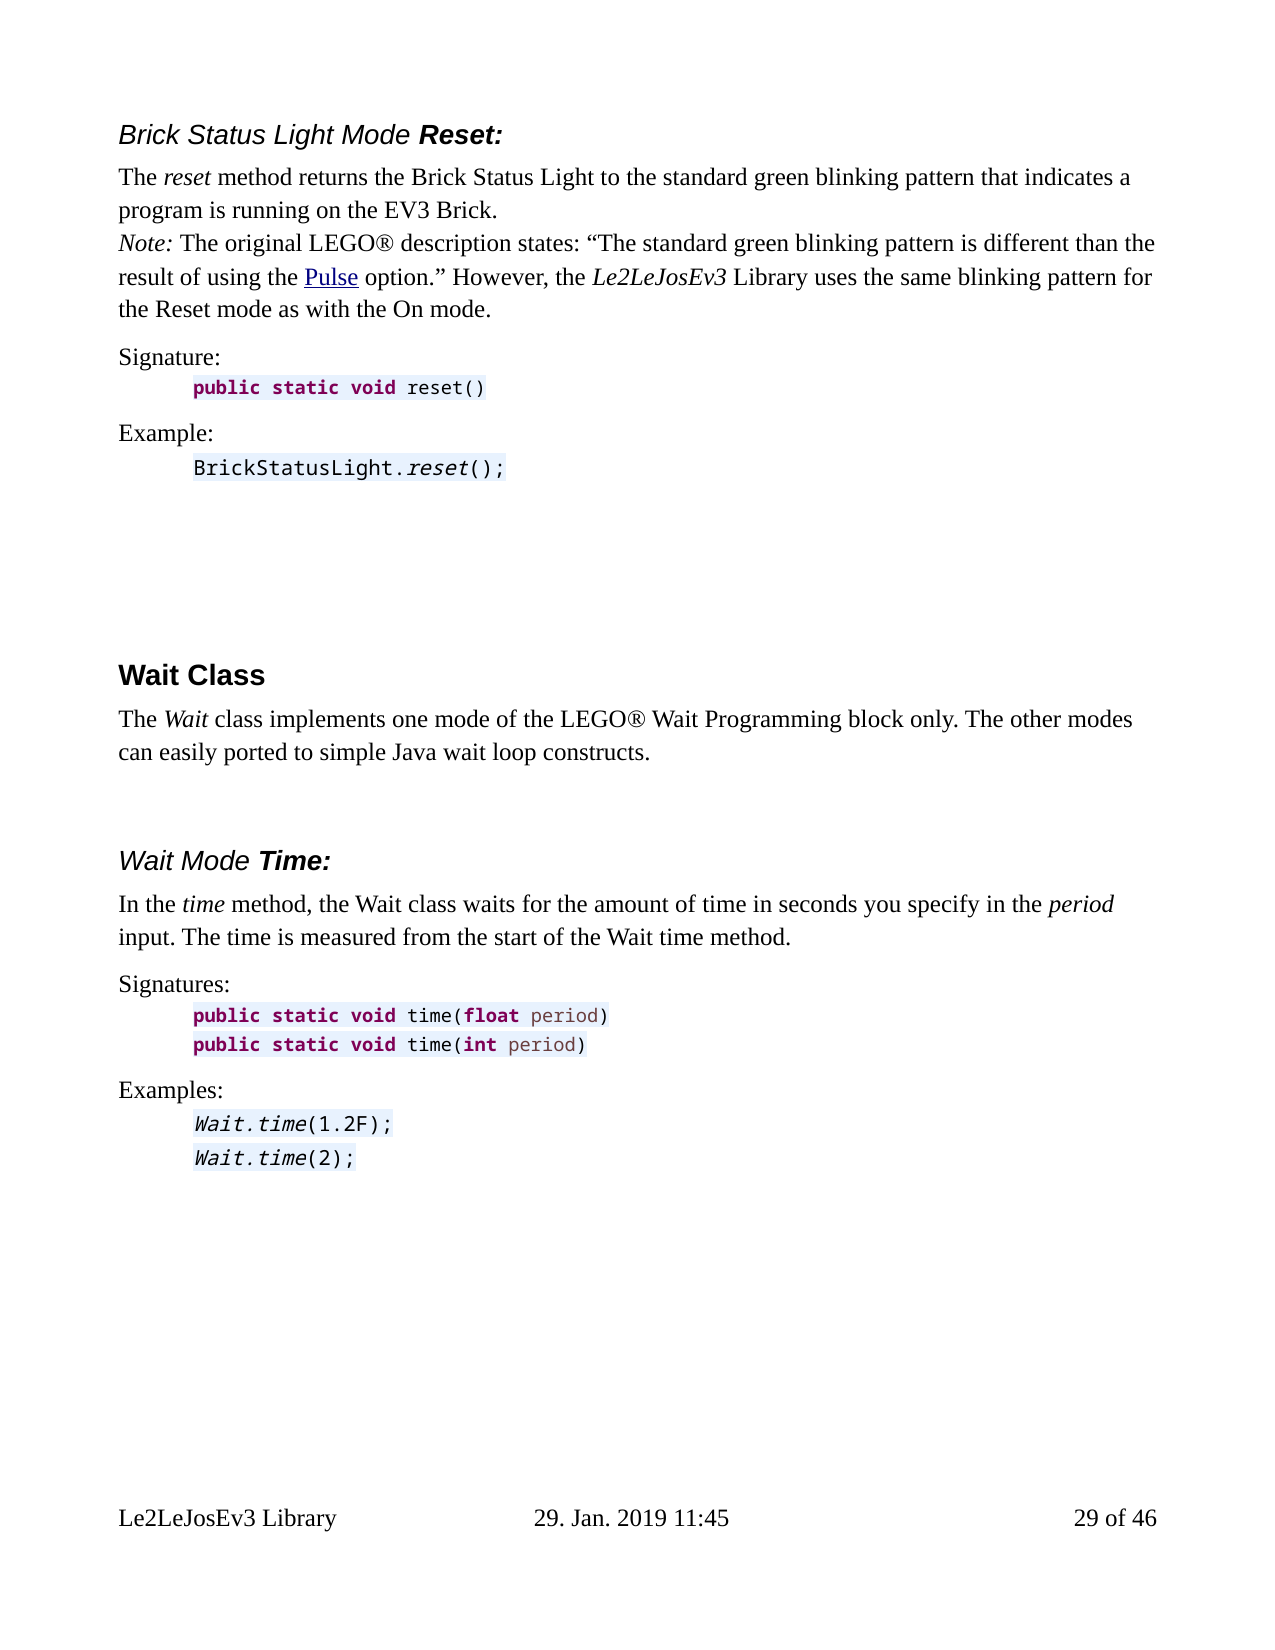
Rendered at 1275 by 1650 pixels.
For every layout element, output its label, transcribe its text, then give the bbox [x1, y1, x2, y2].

text The Wait class implements one mode of the LEGO® Wait Programming block only. The other modes can easily ported to simple Java wait loop constructs. [118, 704, 1157, 765]
text Examples: Wait.time(1.2F); Wait.time(2); [118, 1075, 1157, 1171]
text Signature: public static void reset() [118, 342, 1157, 400]
subtitle Brick Status Light Mode Reset: [118, 118, 1157, 150]
subtitle Wait Class [118, 657, 1157, 691]
text Example: BrickStatusLight.reset(); [118, 418, 1157, 481]
subtitle Wait Mode Time: [118, 844, 1157, 876]
text Signatures: public static void time(float period) public static void time(int period) [118, 969, 1157, 1057]
text In the time method, the Wait class waits for the amount of time in seconds you specify in the period input. The time is measured from the start of the Wait time method. [118, 889, 1157, 951]
text The reset method returns the Brick Status Light to the standard green blinking pattern that indicates a program is running on the EV3 Brick. Note: The original LEGO® description states: “The standard green blinking pattern is different than the result of using the Pulse option.” However, the Le2LeJosEv3 Library uses the same blinking pattern for the Reset mode as with the On mode. [118, 162, 1157, 323]
